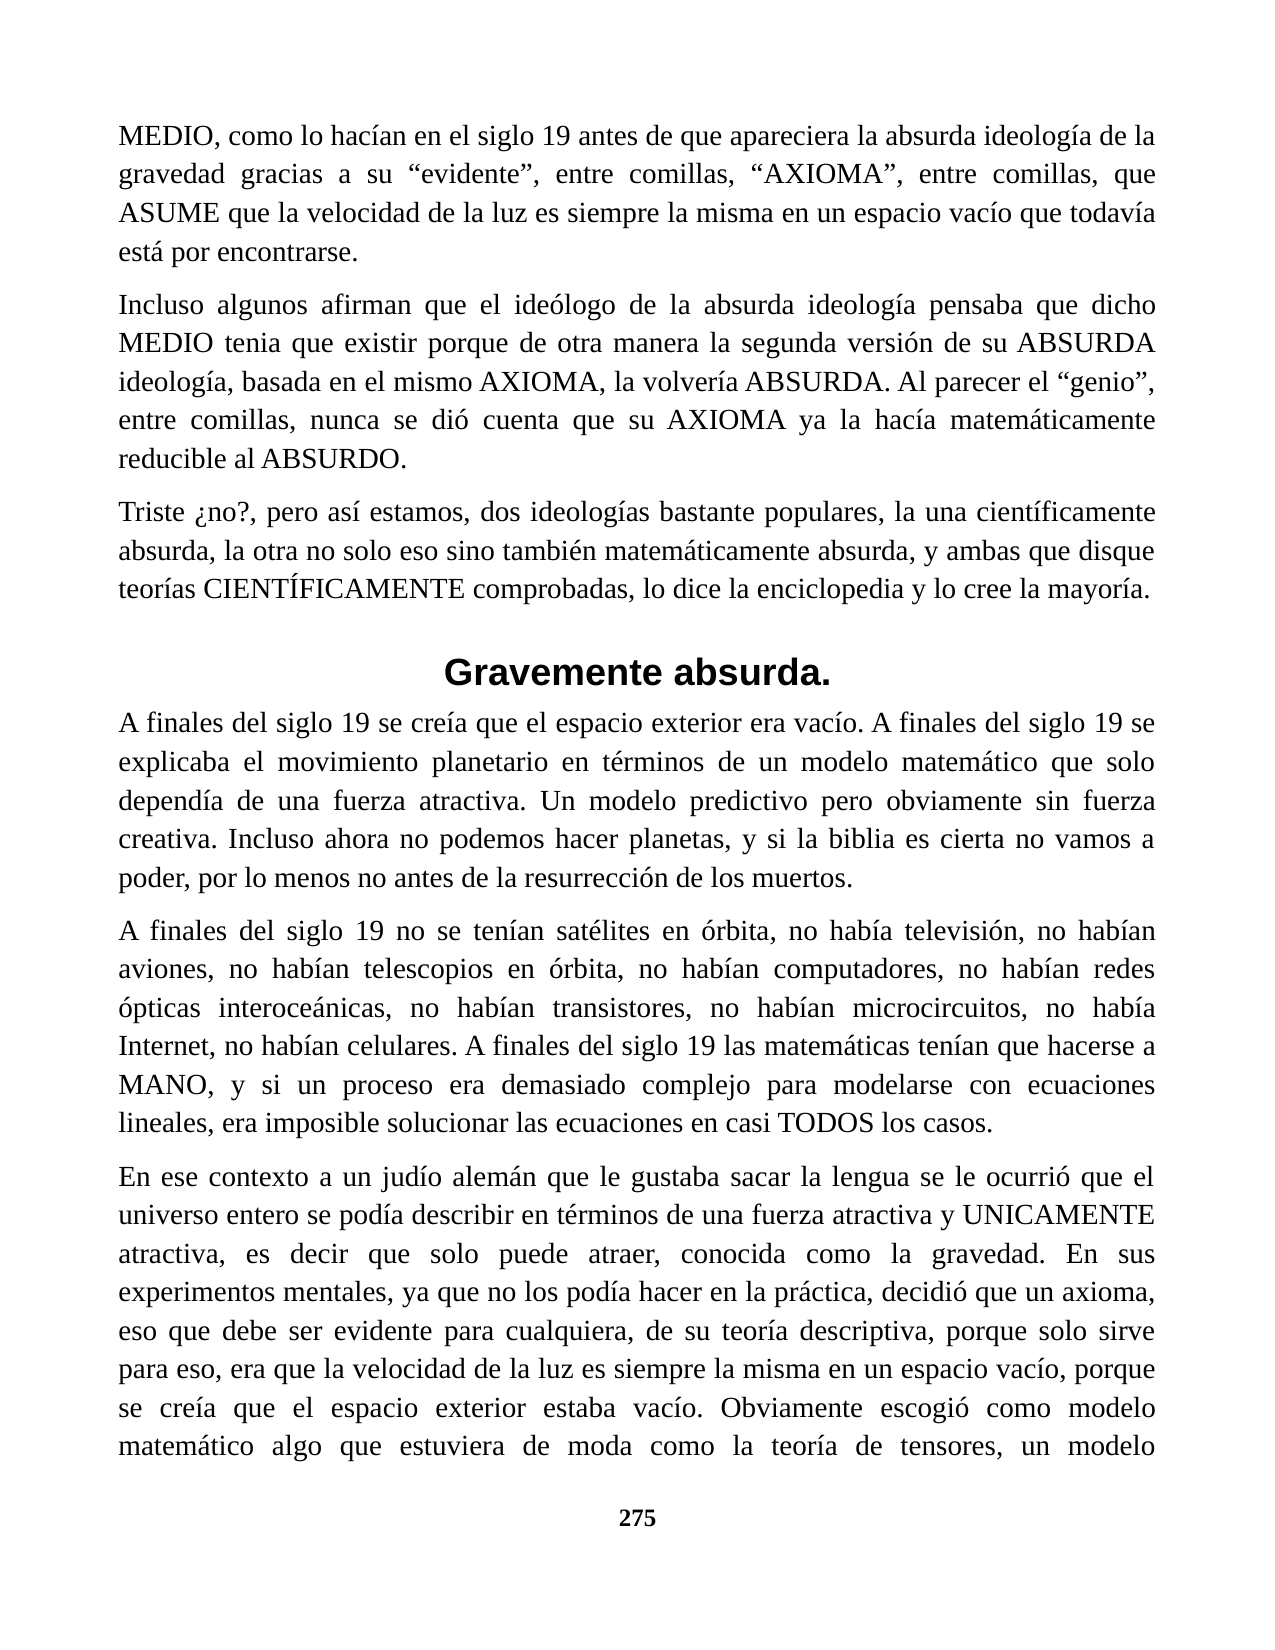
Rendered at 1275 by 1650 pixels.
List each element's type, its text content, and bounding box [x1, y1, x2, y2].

text En ese contexto a un judío alemán que le gustaba sacar la lengua se le ocurrió que el universo entero se podía describir en términos de una fuerza atractiva y UNICAMENTE atractiva, es decir que solo puede atraer, conocida como la gravedad. En sus experimentos mentales, ya que no los podía hacer en la práctica, decidió que un axioma, eso que debe ser evidente para cualquiera, de su teoría descriptiva, porque solo sirve para eso, era que la velocidad de la luz es siempre la misma en un espacio vacío, porque se creía que el espacio exterior estaba vacío. Obviamente escogió como modelo matemático algo que estuviera de moda como la teoría de tensores, un modelo [118, 1159, 1157, 1462]
text Incluso algunos afirman que el ideólogo de la absurda ideología pensaba que dicho MEDIO tenia que existir porque de otra manera la segunda versión de su ABSURDA ideología, basada en el mismo AXIOMA, la volvería ABSURDA. Al parecer el “genio”, entre comillas, nunca se dió cuenta que su AXIOMA ya la hacía matemáticamente reducible al ABSURDO. [118, 287, 1157, 474]
text A finales del siglo 19 no se tenían satélites en órbita, no había televisión, no habían aviones, no habían telescopios en órbita, no habían computadores, no habían redes ópticas interoceánicas, no habían transistores, no habían microcircuitos, no había Internet, no habían celulares. A finales del siglo 19 las matemáticas tenían que hacerse a MANO, y si un proceso era demasiado complejo para modelarse con ecuaciones lineales, era imposible solucionar las ecuaciones en casi TODOS los casos. [118, 913, 1157, 1139]
text Triste ¿no?, pero así estamos, dos ideologías bastante populares, la una científicamente absurda, la otra no solo eso sino también matemáticamente absurda, y ambas que disque teorías CIENTÍFICAMENTE comprobadas, lo dice la enciclopedia y lo cree la mayoría. [118, 494, 1157, 605]
text A finales del siglo 19 se creía que el espacio exterior era vacío. A finales del siglo 19 se explicaba el movimiento planetario en términos de un modelo matemático que solo dependía de una fuerza atractiva. Un modelo predictivo pero obviamente sin fuerza creativa. Incluso ahora no podemos hacer planetas, y si la biblia es cierta no vamos a poder, por lo menos no antes de la resurrección de los muertos. [118, 706, 1157, 893]
text MEDIO, como lo hacían en el siglo 19 antes de que apareciera la absurda ideología de la gravedad gracias a su “evidente”, entre comillas, “AXIOMA”, entre comillas, que ASUME que la velocidad de la luz es siempre la misma en un espacio vacío que todavía está por encontrarse. [118, 118, 1157, 267]
subtitle Gravemente absurda. [118, 649, 1157, 693]
